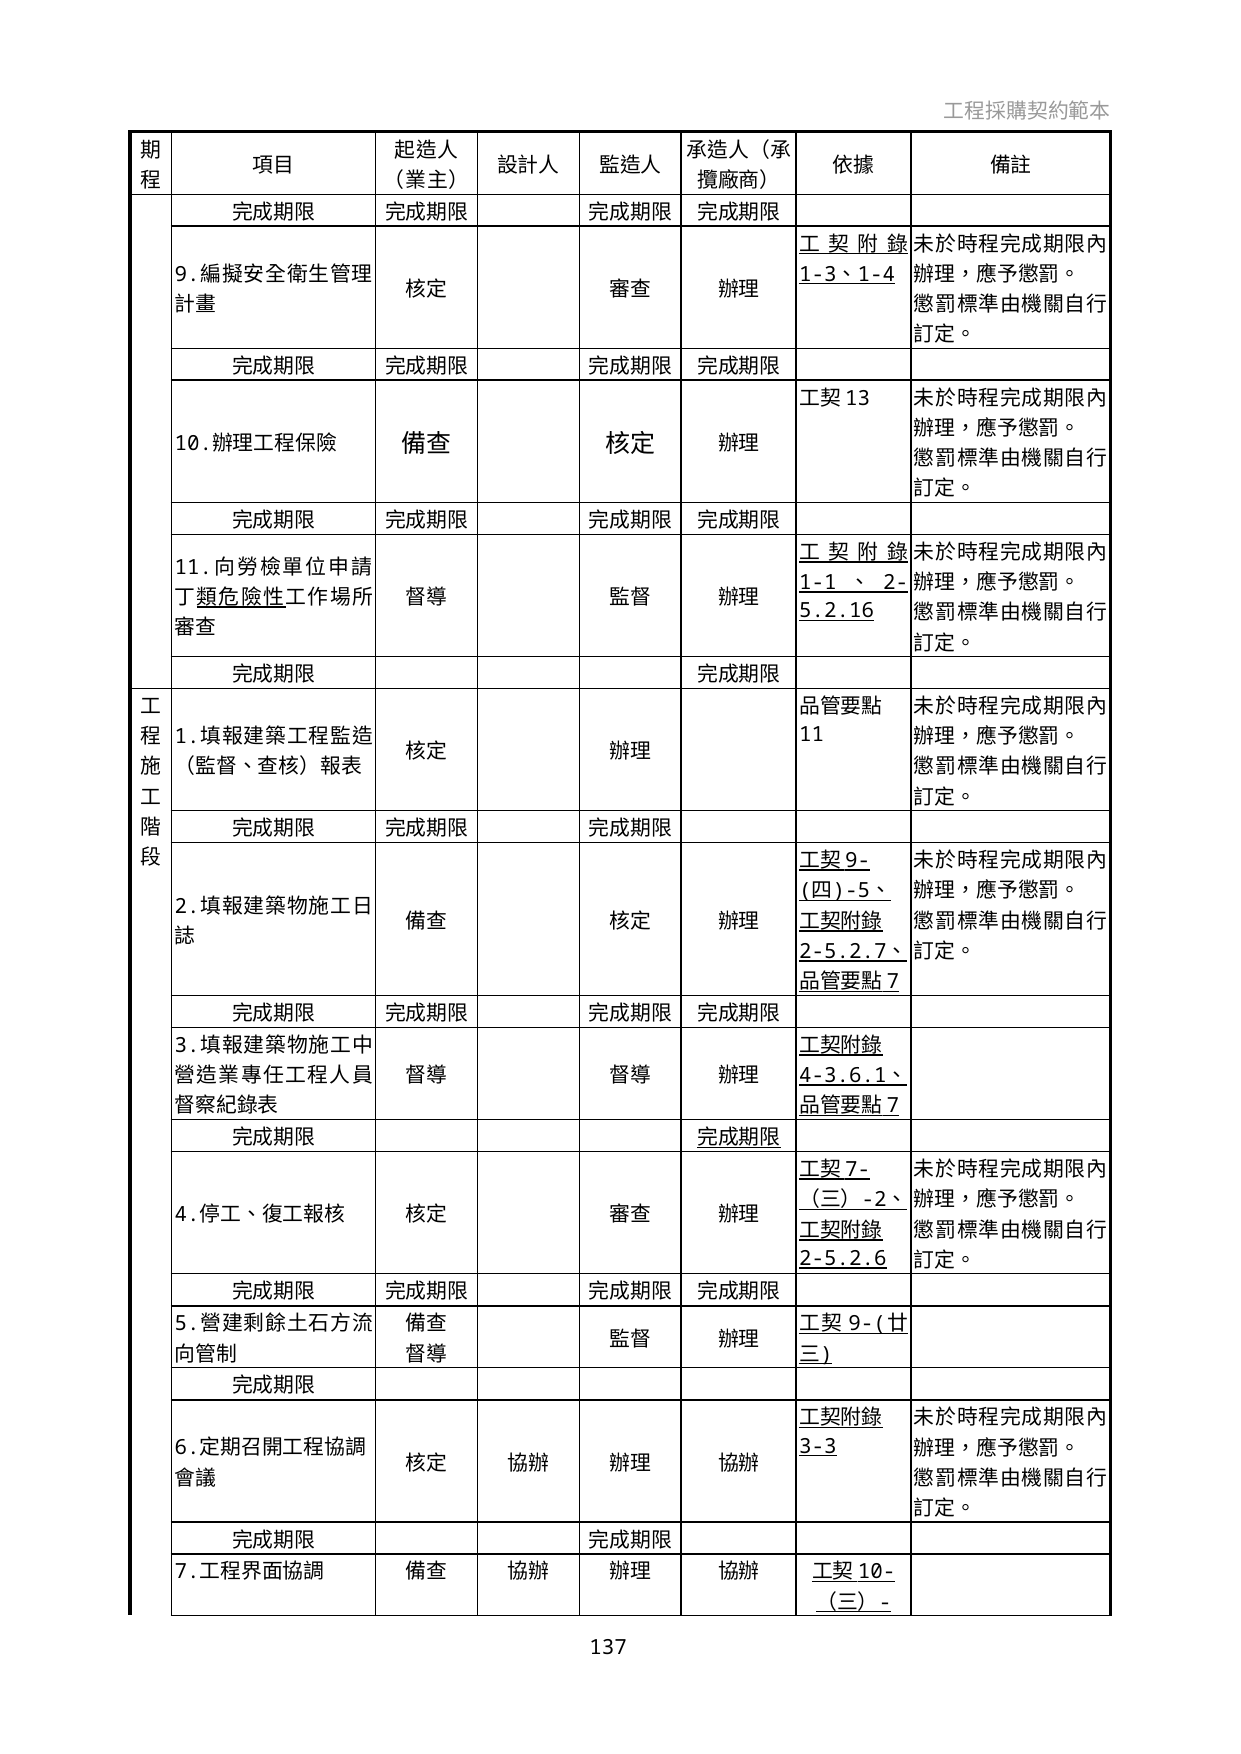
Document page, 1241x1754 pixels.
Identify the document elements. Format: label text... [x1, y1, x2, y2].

table_cell 協辦 [682, 1555, 795, 1615]
table_cell 備查 [376, 1555, 477, 1615]
table_cell 辦理 [580, 689, 680, 810]
table_cell 工契9-(廿三) [797, 1307, 910, 1367]
table_cell 2.填報建築物施工日誌 [172, 843, 375, 995]
table_cell [797, 349, 910, 379]
table_cell 品管要點11 [797, 689, 910, 810]
table_cell 監督 [580, 1307, 680, 1367]
table_cell 工契附錄4-3.6.1、品管要點7 [797, 1028, 910, 1119]
table_cell 備查 [376, 843, 477, 995]
table_cell 工契13 [797, 381, 910, 502]
table_cell 完成期限 [376, 811, 477, 842]
table_cell [682, 1523, 795, 1553]
table_cell 3.填報建築物施工中營造業專任工程人員督察紀錄表 [172, 1028, 375, 1119]
table_cell 5.營建剩餘土石方流向管制 [172, 1307, 375, 1367]
table_cell 辦理 [682, 227, 795, 348]
table_cell [478, 381, 579, 502]
table_cell [132, 195, 171, 688]
table_cell [912, 996, 1109, 1027]
table_cell 6.定期召開工程協調 會議 [172, 1401, 375, 1521]
table_cell [797, 1120, 910, 1151]
table_cell [912, 1274, 1109, 1305]
table_cell [478, 843, 579, 995]
table_cell [478, 503, 579, 533]
table_cell 核定 [580, 381, 680, 502]
table_cell 未於時程完成期限內辦理，應予懲罰。 懲罰標準由機關自行訂定。 [912, 1401, 1109, 1521]
table_cell 工契附錄1-1、2-5.2.16 [797, 535, 910, 656]
table_cell 核定 [376, 1401, 477, 1521]
table_cell 完成期限 [682, 1274, 795, 1305]
table_cell [797, 503, 910, 533]
table_cell 7.工程界面協調 [172, 1555, 375, 1615]
table_cell 完成期限 [682, 503, 795, 533]
table_header 期程 [132, 133, 171, 193]
table_cell 督導 [376, 535, 477, 656]
table_cell 完成期限 [172, 503, 375, 533]
table_header 起造人（業主） [376, 133, 477, 193]
table_cell 完成期限 [682, 195, 795, 225]
table_cell 完成期限 [376, 195, 477, 225]
table_cell [912, 349, 1109, 379]
table_cell 完成期限 [580, 811, 680, 842]
table_cell [376, 657, 477, 688]
table_cell [478, 996, 579, 1027]
table_cell [797, 1523, 910, 1553]
table_header 設計人 [478, 133, 579, 193]
table_cell [797, 657, 910, 688]
table_cell 完成期限 [682, 996, 795, 1027]
table_cell 協辦 [478, 1555, 579, 1615]
table_cell [797, 1274, 910, 1305]
table_cell [478, 1120, 579, 1151]
table_cell 10.辦理工程保險 [172, 381, 375, 502]
table_cell 辦理 [682, 843, 795, 995]
table_cell [682, 689, 795, 810]
table_cell [912, 195, 1109, 225]
table_cell 完成期限 [376, 996, 477, 1027]
table_cell [580, 1368, 680, 1399]
table_cell 核定 [580, 843, 680, 995]
table_cell [478, 195, 579, 225]
table_cell [912, 1368, 1109, 1399]
table_cell 工契附錄3-3 [797, 1401, 910, 1521]
table_cell 完成期限 [172, 1274, 375, 1305]
table_header 備註 [912, 133, 1109, 193]
table_cell [797, 996, 910, 1027]
table_cell 完成期限 [682, 657, 795, 688]
table_header 監造人 [580, 133, 680, 193]
table_cell 11.向勞檢單位申請丁類危險性工作場所審查 [172, 535, 375, 656]
table_cell 完成期限 [580, 996, 680, 1027]
table_header 承造人（承攬廠商） [682, 133, 795, 193]
table_cell [912, 1555, 1109, 1615]
table_cell 完成期限 [376, 503, 477, 533]
table_cell 辦理 [682, 1028, 795, 1119]
table_cell 4.停工、復工報核 [172, 1152, 375, 1273]
table_cell 完成期限 [682, 1120, 795, 1151]
table_cell 備查 督導 [376, 1307, 477, 1367]
table_cell 未於時程完成期限內辦理，應予懲罰。 懲罰標準由機關自行訂定。 [912, 227, 1109, 348]
table_cell [478, 227, 579, 348]
table_cell 監督 [580, 535, 680, 656]
table_cell 督導 [580, 1028, 680, 1119]
table_cell [478, 1368, 579, 1399]
table_cell 完成期限 [580, 1274, 680, 1305]
table_cell 未於時程完成期限內辦理，應予懲罰。 懲罰標準由機關自行訂定。 [912, 689, 1109, 810]
table_cell [797, 195, 910, 225]
table_cell 工契9-(四)-5、工契附錄2-5.2.7、品管要點7 [797, 843, 910, 995]
table_cell [580, 1120, 680, 1151]
table_cell [478, 1152, 579, 1273]
table_cell 未於時程完成期限內辦理，應予懲罰。 懲罰標準由機關自行訂定。 [912, 535, 1109, 656]
table_header 依據 [797, 133, 910, 193]
table_cell 審查 [580, 227, 680, 348]
table_cell 辦理 [682, 1152, 795, 1273]
table_cell [478, 689, 579, 810]
table_cell 協辦 [478, 1401, 579, 1521]
table_cell [912, 1028, 1109, 1119]
table_cell 完成期限 [172, 349, 375, 379]
table_cell [376, 1368, 477, 1399]
table_cell [912, 503, 1109, 533]
table_cell [682, 1368, 795, 1399]
table_cell [797, 1368, 910, 1399]
table_cell 辦理 [682, 1307, 795, 1367]
table_cell 辦理 [682, 381, 795, 502]
table_cell [376, 1523, 477, 1553]
table_cell 完成期限 [172, 811, 375, 842]
table_cell [478, 811, 579, 842]
table_cell 完成期限 [580, 195, 680, 225]
table_cell 完成期限 [376, 1274, 477, 1305]
table_cell [682, 811, 795, 842]
table_header 項目 [172, 133, 375, 193]
table_cell 未於時程完成期限內辦理，應予懲罰。 懲罰標準由機關自行訂定。 [912, 1152, 1109, 1273]
table_cell 督導 [376, 1028, 477, 1119]
table_cell [478, 535, 579, 656]
table_cell 工契附錄1-3、1-4 [797, 227, 910, 348]
table_cell 辦理 [580, 1401, 680, 1521]
table_cell [912, 657, 1109, 688]
table_cell 完成期限 [172, 195, 375, 225]
table_cell 完成期限 [172, 657, 375, 688]
table_cell [478, 657, 579, 688]
table_cell 核定 [376, 1152, 477, 1273]
table_cell [912, 1307, 1109, 1367]
table_cell [478, 1028, 579, 1119]
table_cell 完成期限 [682, 349, 795, 379]
table_cell 9.編擬安全衛生管理計畫 [172, 227, 375, 348]
table_cell 未於時程完成期限內辦理，應予懲罰。 懲罰標準由機關自行訂定。 [912, 843, 1109, 995]
table_cell 核定 [376, 689, 477, 810]
table_cell [580, 657, 680, 688]
table_cell [912, 1523, 1109, 1553]
table_cell 未於時程完成期限內辦理，應予懲罰。 懲罰標準由機關自行訂定。 [912, 381, 1109, 502]
table_cell 1.填報建築工程監造（監督、查核）報表 [172, 689, 375, 810]
table_cell 完成期限 [580, 1523, 680, 1553]
table_cell [912, 811, 1109, 842]
table_cell 工程施工階段 [132, 689, 171, 1615]
table_cell [478, 1523, 579, 1553]
table_cell [478, 349, 579, 379]
table_cell 辦理 [682, 535, 795, 656]
table_cell 工契10-（三）- [797, 1555, 910, 1615]
table_cell 完成期限 [376, 349, 477, 379]
table_cell 核定 [376, 227, 477, 348]
table_cell 工契7-（三）-2、工契附錄2-5.2.6 [797, 1152, 910, 1273]
table_cell [478, 1307, 579, 1367]
table_cell 完成期限 [172, 1368, 375, 1399]
table_cell [376, 1120, 477, 1151]
table_cell 完成期限 [580, 349, 680, 379]
table_cell [797, 811, 910, 842]
table_cell [912, 1120, 1109, 1151]
table_cell 審查 [580, 1152, 680, 1273]
table_cell [478, 1274, 579, 1305]
table_cell 完成期限 [172, 1120, 375, 1151]
table_cell 辦理 [580, 1555, 680, 1615]
table_cell 完成期限 [172, 996, 375, 1027]
table_cell 完成期限 [172, 1523, 375, 1553]
table_cell 備查 [376, 381, 477, 502]
table_cell 協辦 [682, 1401, 795, 1521]
table_cell 完成期限 [580, 503, 680, 533]
